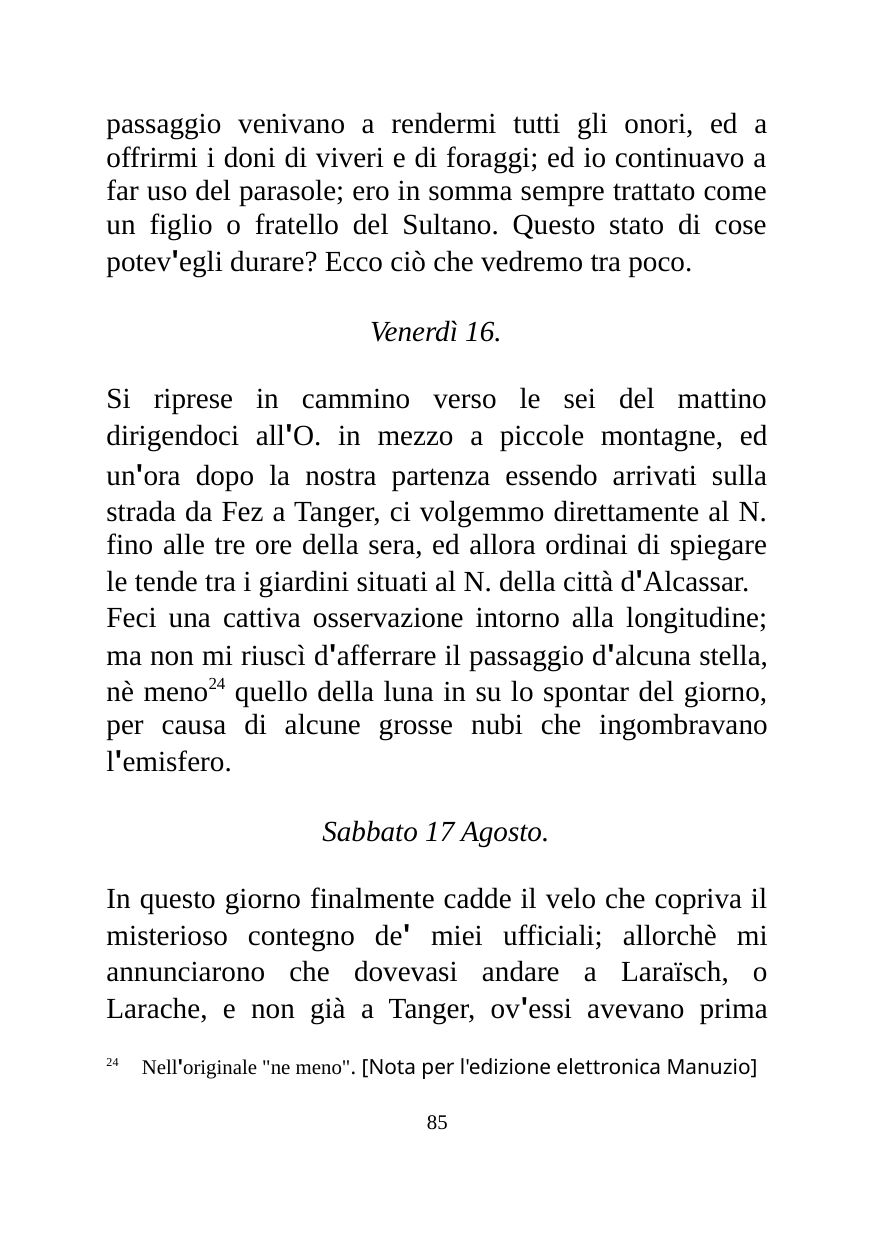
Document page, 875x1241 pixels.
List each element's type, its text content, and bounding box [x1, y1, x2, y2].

text Venerdì 16. [106, 314, 768, 347]
text Nell'originale "ne meno". [Nota per l'edizione elettronica Manuzio] [106, 1052, 768, 1080]
text Si riprese in cammino verso le sei del mattino dirigendoci all'O. in mezzo a piccole montagne, ed un'ora dopo la nostra partenza essendo arrivati sulla strada da Fez a Tanger, ci volgemmo direttamente al N. fino alle tre ore della sera, ed allora ordinai di spiegare le tende tra i giardini situati al N. della città d'Alcassar. [106, 381, 768, 600]
text Feci una cattiva osservazione intorno alla longitudine; ma non mi riuscì d'afferrare il passaggio d'alcuna stella, nè meno quello della luna in su lo spontar del giorno, per causa di alcune grosse nubi che ingombravano l'emisfero. [106, 600, 768, 780]
text passaggio venivano a rendermi tutti gli onori, ed a offrirmi i doni di viveri e di foraggi; ed io continuavo a far uso del parasole; ero in somma sempre trattato come un figlio o fratello del Sultano. Questo stato di cose potev'egli durare? Ecco ciò che vedremo tra poco. [106, 106, 768, 280]
text Sabbato 17 Agosto. [106, 814, 768, 847]
text In questo giorno finalmente cadde il velo che copriva il misterioso contegno de' miei ufficiali; allorchè mi annunciarono che dovevasi andare a Laraïsch, o Larache, e non già a Tanger, ov'essi avevano prima [106, 881, 768, 1027]
